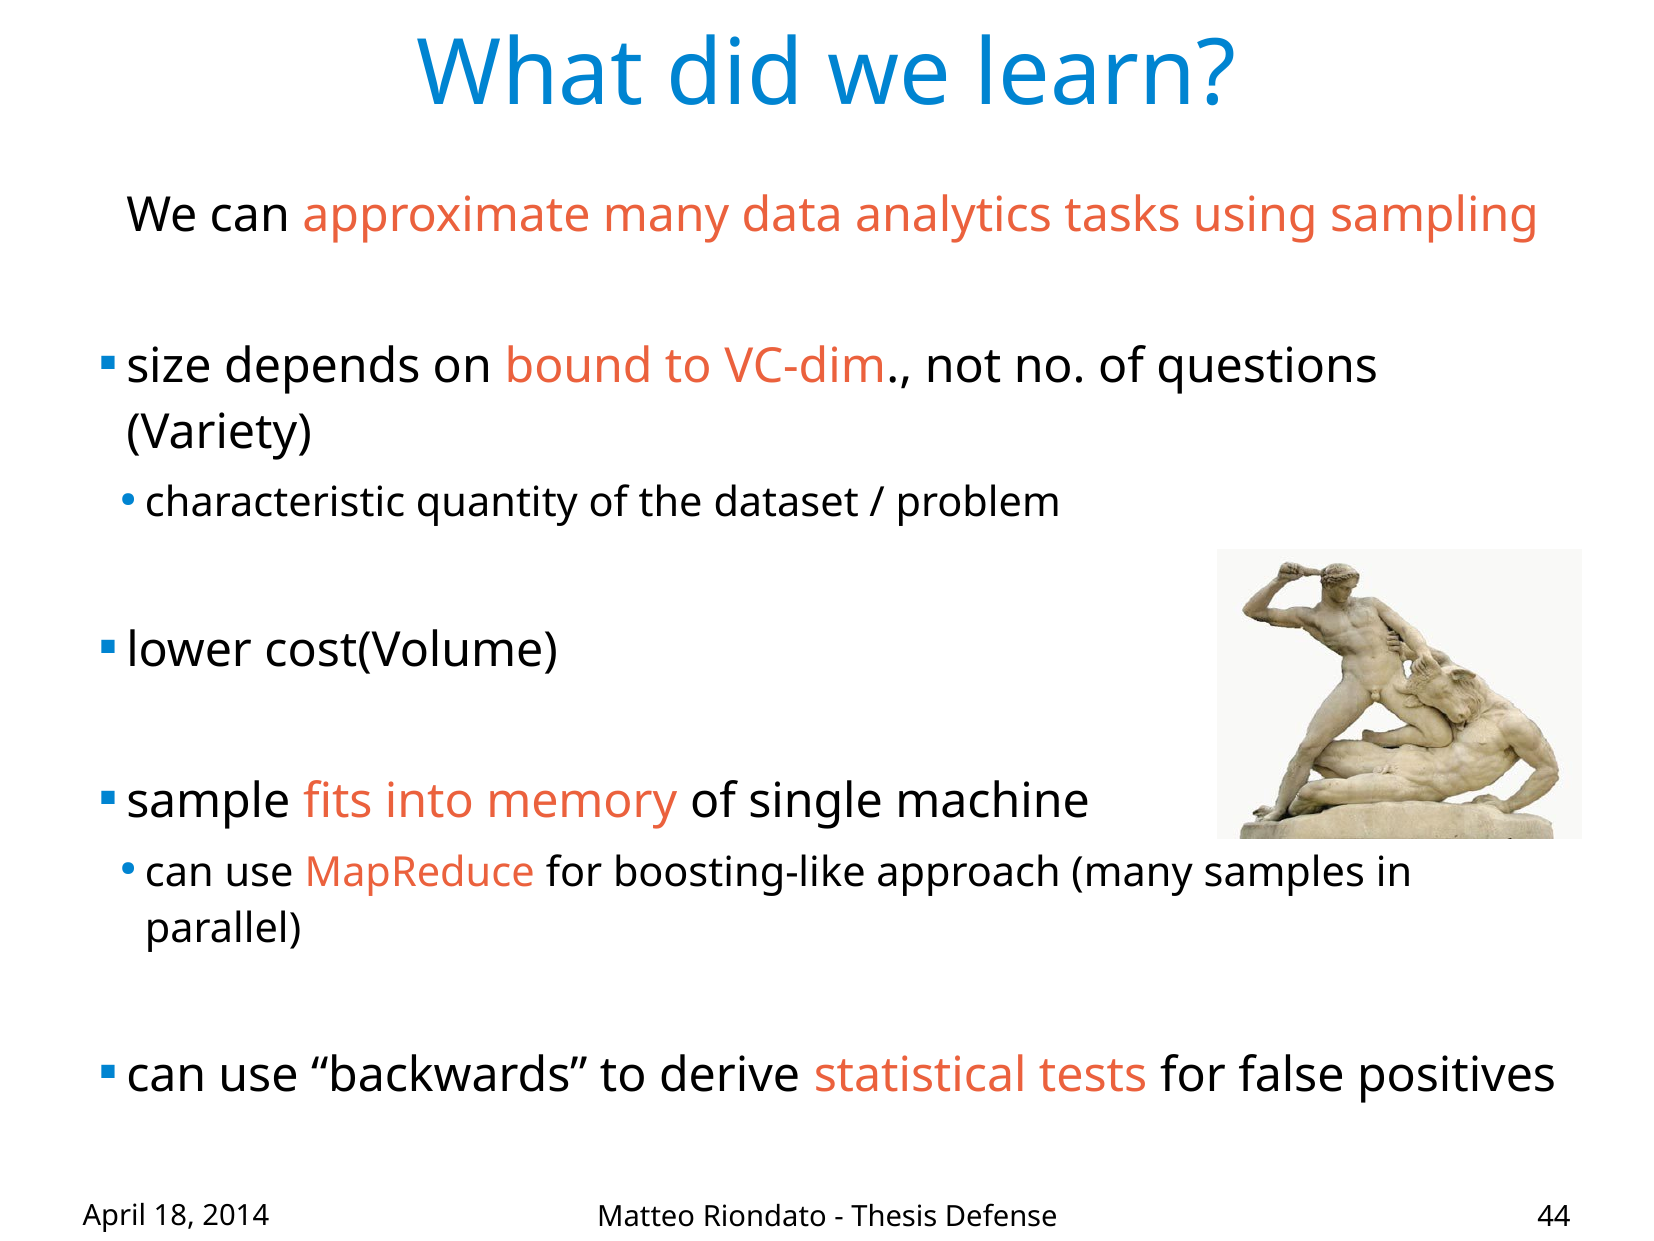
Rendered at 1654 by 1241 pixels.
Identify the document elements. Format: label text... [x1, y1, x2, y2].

list We can approximate many data analytics tasks using sampling size depends on bound to VC-dim., not no. of questions (Variety) characteristic quantity of the dataset / problem lower cost(Volume) sample fits into memory of single machine can use MapReduce for boosting-like approach (many samples in parallel) can use “backwards” to derive statistical tests for false positives [82, 180, 1571, 1186]
picture [1217, 549, 1582, 839]
title What did we learn? [82, 0, 1571, 139]
